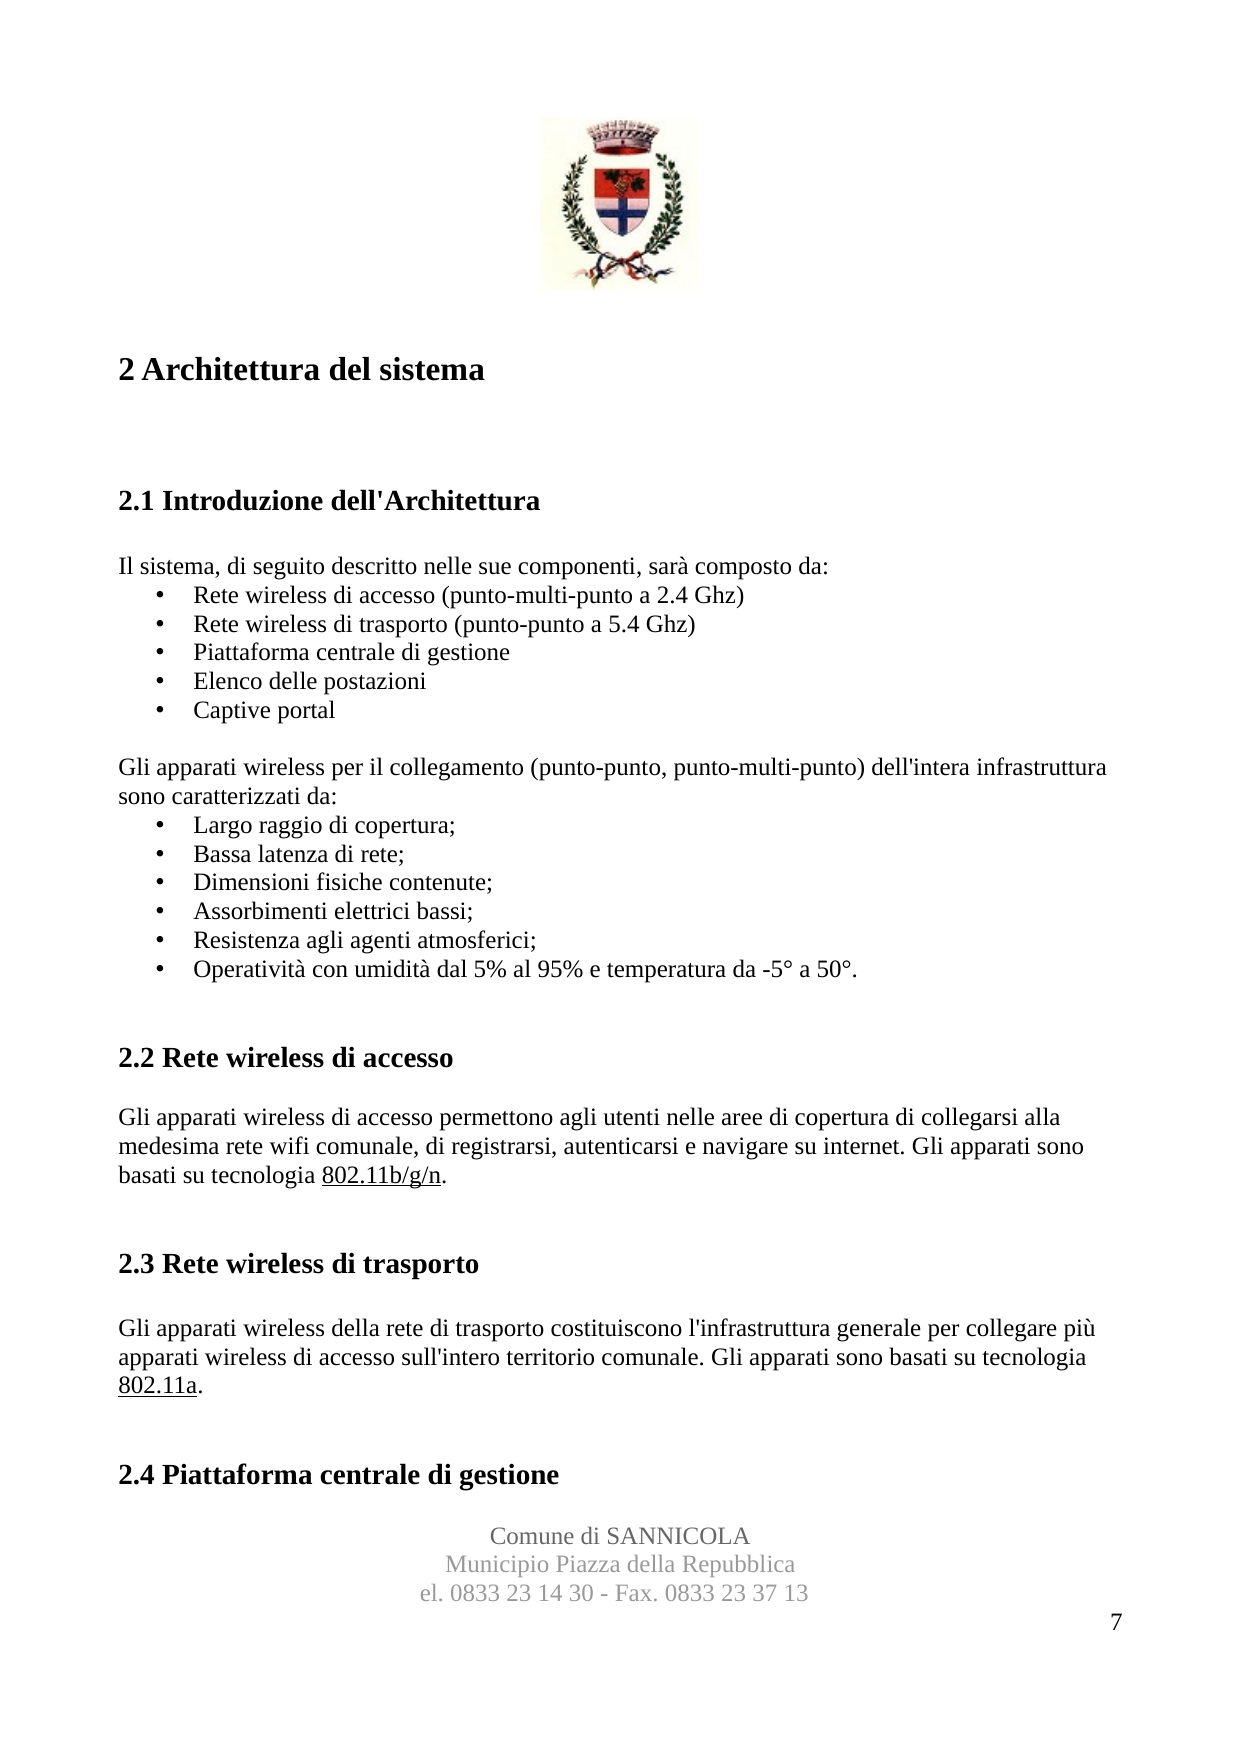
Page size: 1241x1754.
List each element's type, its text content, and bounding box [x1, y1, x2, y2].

list Gli apparati wireless per il collegamento (punto-punto, punto-multi-punto) dell'intera infrastruttura sono caratterizzati da: [81, 752, 1122, 810]
list Operatività con umidità dal 5% al 95% e temperatura da -5° a 50°. [156, 954, 1122, 982]
text Gli apparati wireless di accesso permettono agli utenti nelle aree di copertura di collegarsi alla medesima rete wifi comunale, di registrarsi, autenticarsi e navigare su internet. Gli apparati sono basati su tecnologia 802.11b/g/n. [118, 1102, 1122, 1188]
list Dimensioni fisiche contenute; [156, 867, 1122, 896]
list Piattaforma centrale di gestione [156, 637, 1122, 666]
text 2.1 Introduzione dell'Architettura [118, 483, 1122, 516]
text Il sistema, di seguito descritto nelle sue componenti, sarà composto da: [118, 551, 1122, 580]
list Bassa latenza di rete; [156, 839, 1122, 867]
text 2.2 Rete wireless di accesso [118, 1040, 1122, 1073]
text 2.4 Piattaforma centrale di gestione [118, 1457, 1122, 1490]
list Captive portal [156, 695, 1122, 724]
list Elenco delle postazioni [156, 666, 1122, 695]
list Largo raggio di copertura; [156, 810, 1122, 839]
list Assorbimenti elettrici bassi; [156, 896, 1122, 925]
picture [540, 117, 700, 291]
text 2 Architettura del sistema [118, 350, 1122, 388]
text 2.3 Rete wireless di trasporto Gli apparati wireless della rete di trasporto costituiscono l'infrastruttura generale per collegare più apparati wireless di accesso sull'intero territorio comunale. Gli apparati sono basati su tecnologia 802.11a. [118, 1246, 1122, 1399]
list Rete wireless di accesso (punto-multi-punto a 2.4 Ghz) [156, 580, 1122, 609]
list Rete wireless di trasporto (punto-punto a 5.4 Ghz) [156, 609, 1122, 637]
list Resistenza agli agenti atmosferici; [156, 925, 1122, 954]
